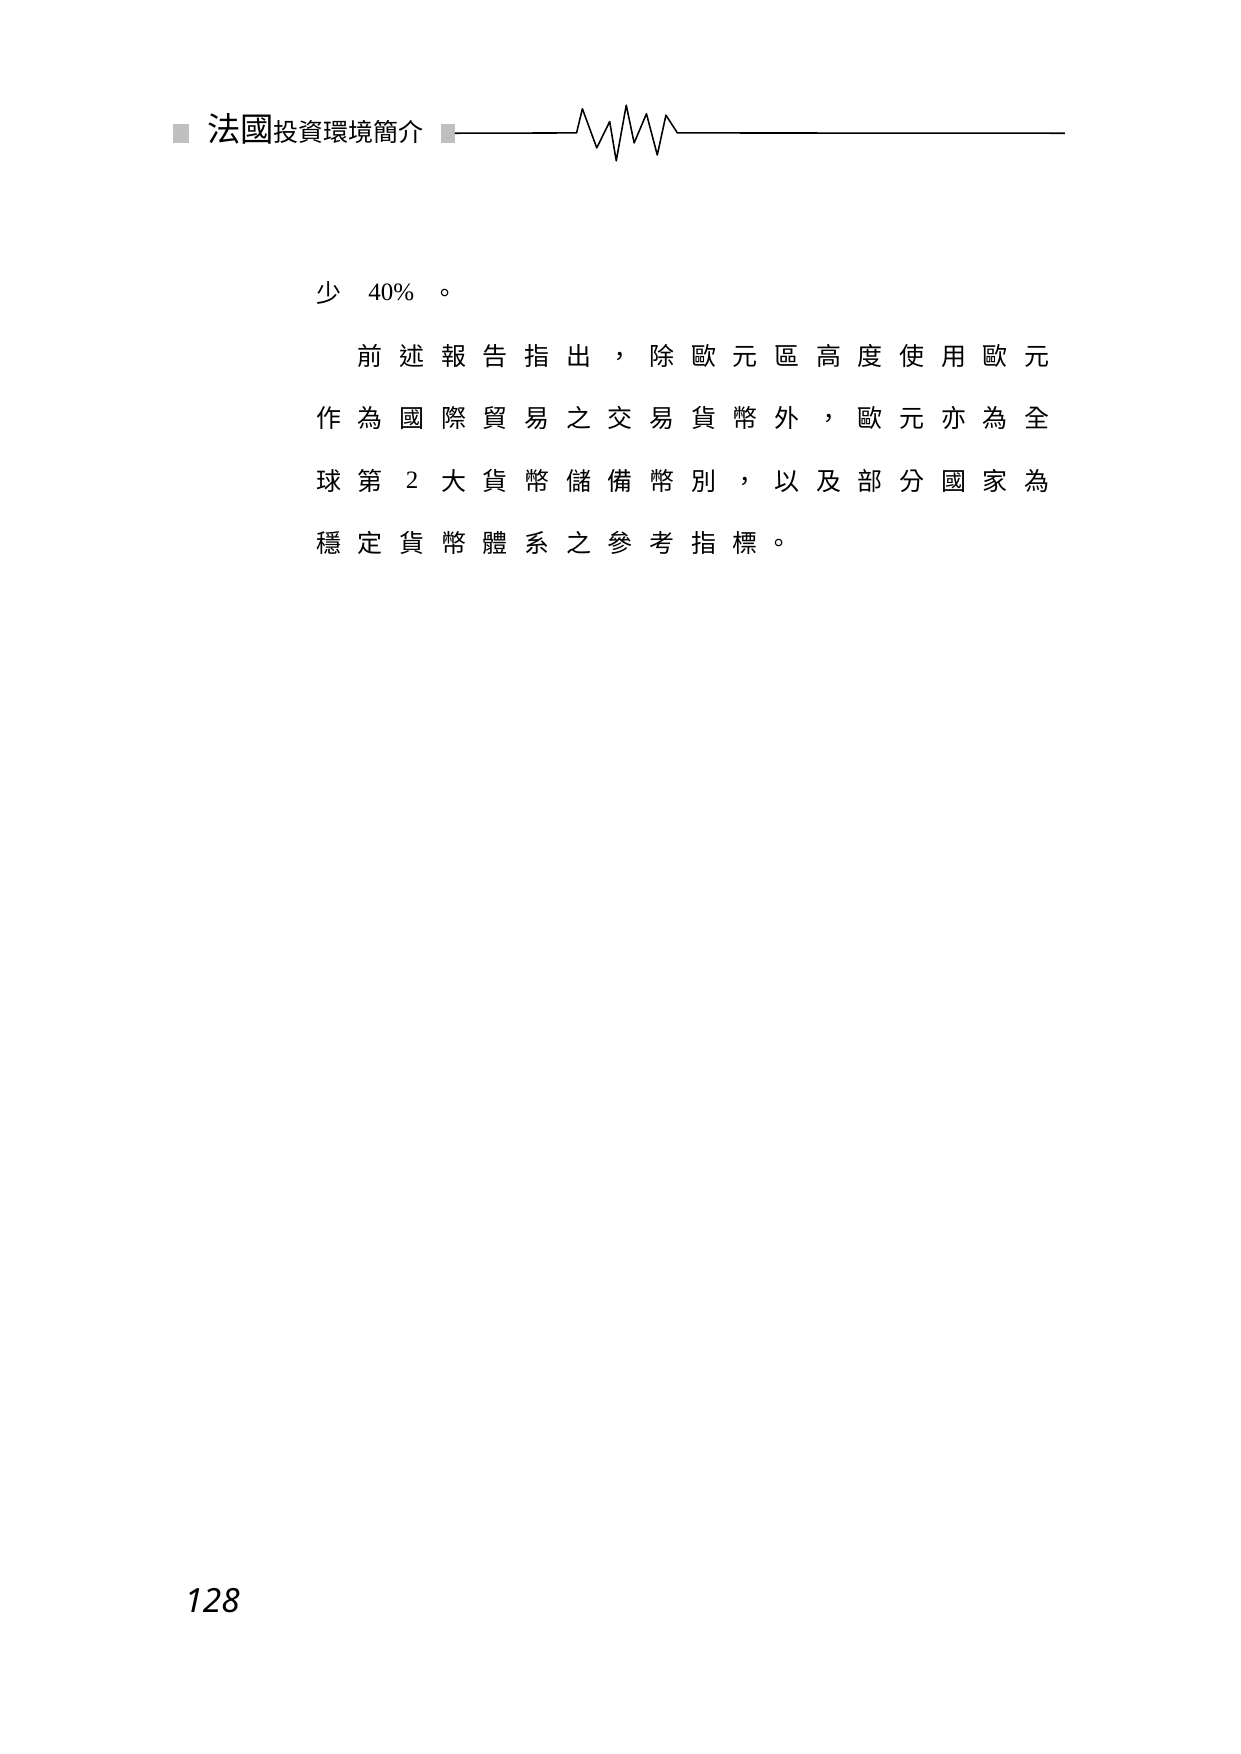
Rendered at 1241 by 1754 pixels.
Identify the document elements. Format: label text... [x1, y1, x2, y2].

text 前述報告指出，除歐元區高度使用歐元作為國際貿易之交易貨幣外，歐元亦為全球第2大貨幣儲備幣別，以及部分國家為穩定貨幣體系之參考指標。 [281, 313, 1058, 563]
text 少40%。 [281, 250, 1058, 313]
